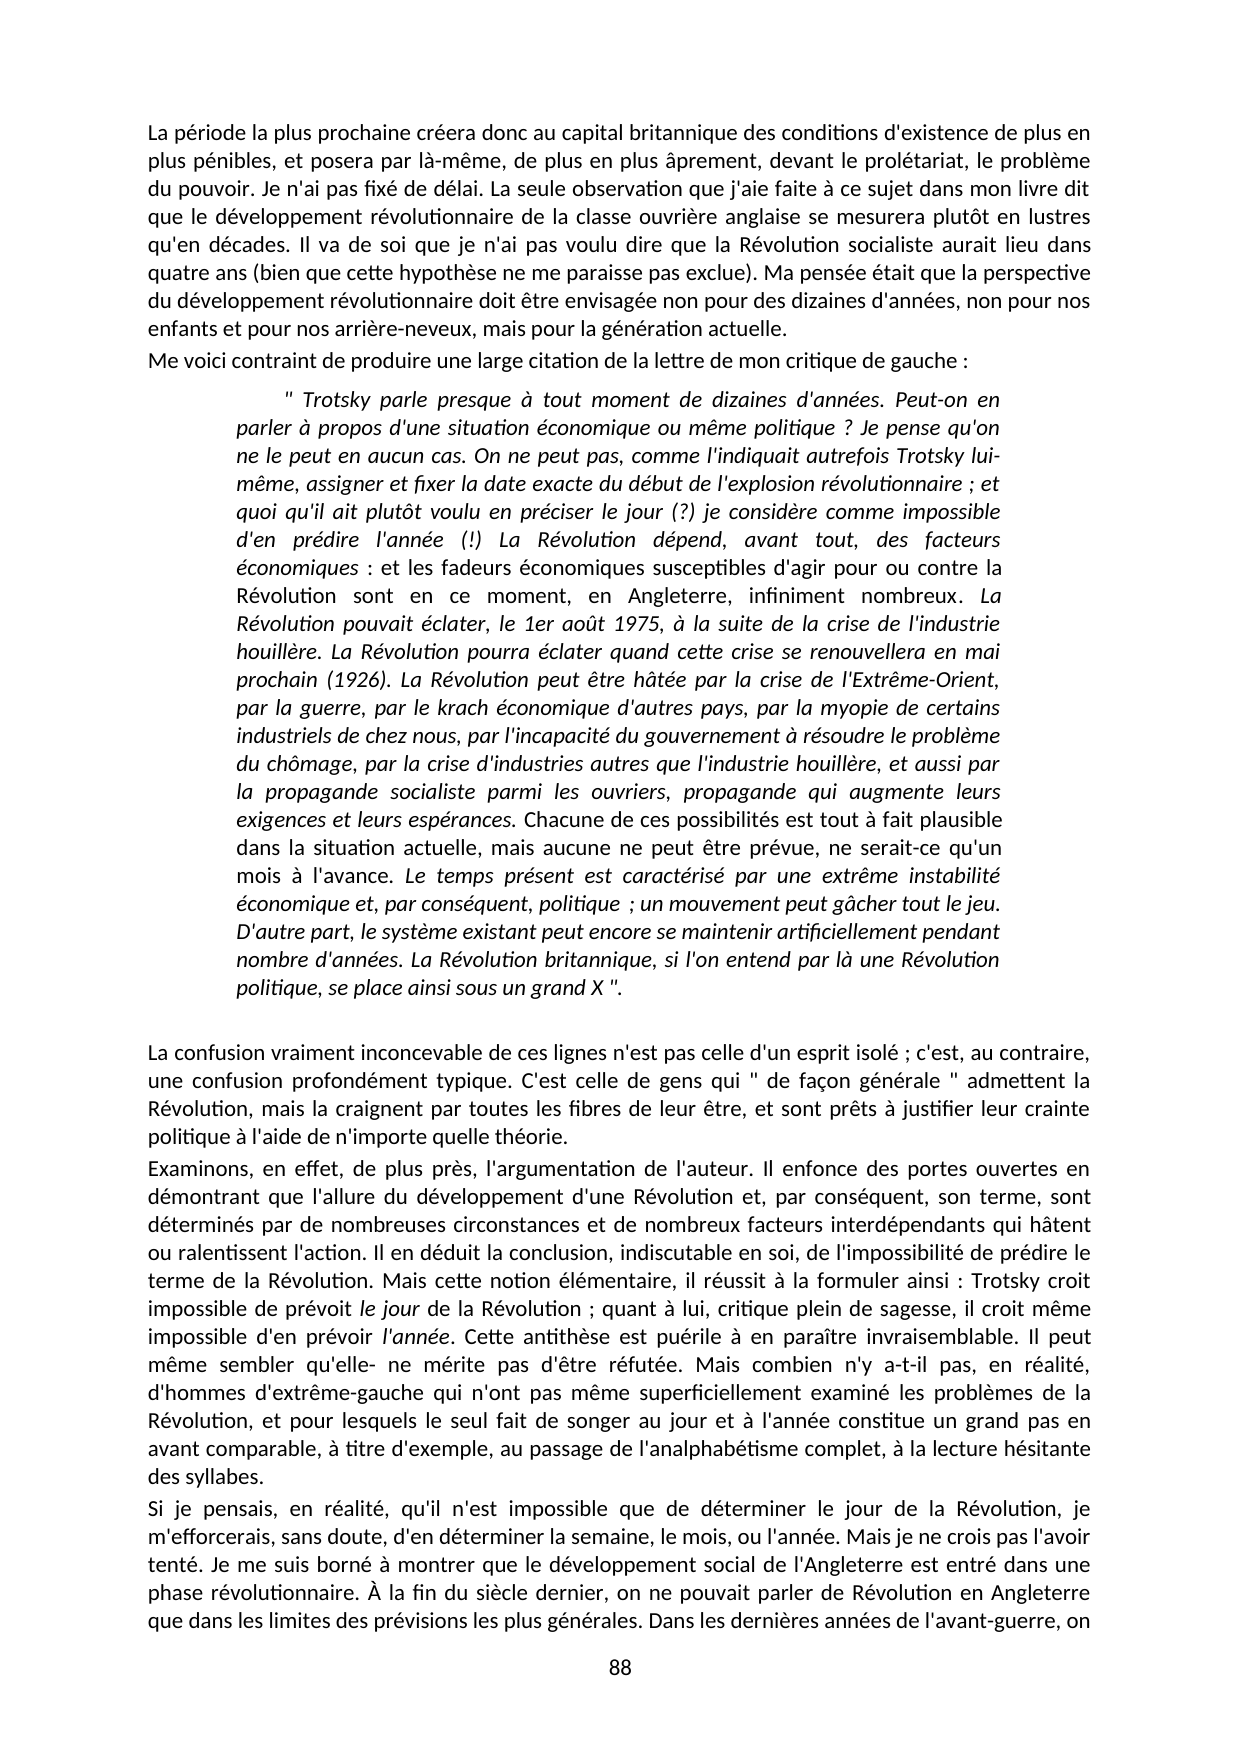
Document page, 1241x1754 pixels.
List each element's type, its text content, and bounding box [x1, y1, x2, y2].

text " Trotsky parle presque à tout moment de dizaines d'années. Peut-on en parler à propos d'une situation économique ou même politique ? Je pense qu'on ne le peut en aucun cas. On ne peut pas, comme l'indiquait autrefois Trotsky lui-même, assigner et fixer la date exacte du début de l'explosion révolutionnaire ; et quoi qu'il ait plutôt voulu en préciser le jour (?) je considère comme impossible d'en prédire l'année (!) La Révolution dépend, avant tout, des facteurs économiques : et les fadeurs économiques susceptibles d'agir pour ou contre la Révolution sont en ce moment, en Angleterre, infiniment nombreux. La Révolution pouvait éclater, le 1er août 1975, à la suite de la crise de l'industrie houillère. La Révolution pourra éclater quand cette crise se renouvellera en mai prochain (1926). La Révolution peut être hâtée par la crise de l'Extrême-Orient, par la guerre, par le krach économique d'autres pays, par la myopie de certains industriels de chez nous, par l'incapacité du gouvernement à résoudre le problème du chômage, par la crise d'industries autres que l'industrie houillère, et aussi par la propagande socialiste parmi les ouvriers, propagande qui augmente leurs exigences et leurs espérances. Chacune de ces possibilités est tout à fait plausible dans la situation actuelle, mais aucune ne peut être prévue, ne serait-ce qu'un mois à l'avance. Le temps présent est caractérisé par une extrême instabilité économique et, par conséquent, politique ; un mouvement peut gâcher tout le jeu. D'autre part, le système existant peut encore se maintenir artificiellement pendant nombre d'années. La Révolution britannique, si l'on entend par là une Révolution politique, se place ainsi sous un grand X ". [236, 385, 1004, 1001]
text La période la plus prochaine créera donc au capital britannique des conditions d'existence de plus en plus pénibles, et posera par là-même, de plus en plus âprement, devant le prolétariat, le problème du pouvoir. Je n'ai pas fixé de délai. La seule observation que j'aie faite à ce sujet dans mon livre dit que le développement révolutionnaire de la classe ouvrière anglaise se mesurera plutôt en lustres qu'en décades. Il va de soi que je n'ai pas voulu dire que la Révolution socialiste aurait lieu dans quatre ans (bien que cette hypothèse ne me paraisse pas exclue). Ma pensée était que la perspective du développement révolutionnaire doit être envisagée non pour des dizaines d'années, non pour nos enfants et pour nos arrière-neveux, mais pour la génération actuelle. [148, 118, 1093, 342]
text Me voici contraint de produire une large citation de la lettre de mon critique de gauche : [148, 346, 1093, 374]
text Examinons, en effet, de plus près, l'argumentation de l'auteur. Il enfonce des portes ouvertes en démontrant que l'allure du développement d'une Révolution et, par conséquent, son terme, sont déterminés par de nombreuses circonstances et de nombreux facteurs interdépendants qui hâtent ou ralentissent l'action. Il en déduit la conclusion, indiscutable en soi, de l'impossibilité de prédire le terme de la Révolution. Mais cette notion élémentaire, il réussit à la formuler ainsi : Trotsky croit impossible de prévoit le jour de la Révolution ; quant à lui, critique plein de sagesse, il croit même impossible d'en prévoir l'année. Cette antithèse est puérile à en paraître invraisemblable. Il peut même sembler qu'elle- ne mérite pas d'être réfutée. Mais combien n'y a-t-il pas, en réalité, d'hommes d'extrême-gauche qui n'ont pas même superficiellement examiné les problèmes de la Révolution, et pour lesquels le seul fait de songer au jour et à l'année constitue un grand pas en avant comparable, à titre d'exemple, au passage de l'analphabétisme complet, à la lecture hésitante des syllabes. [148, 1154, 1093, 1490]
text La confusion vraiment inconcevable de ces lignes n'est pas celle d'un esprit isolé ; c'est, au contraire, une confusion profondément typique. C'est celle de gens qui " de façon générale " admettent la Révolution, mais la craignent par toutes les fibres de leur être, et sont prêts à justifier leur crainte politique à l'aide de n'importe quelle théorie. [148, 1038, 1093, 1150]
text Si je pensais, en réalité, qu'il n'est impossible que de déterminer le jour de la Révolution, je m'efforcerais, sans doute, d'en déterminer la semaine, le mois, ou l'année. Mais je ne crois pas l'avoir tenté. Je me suis borné à montrer que le développement social de l'Angleterre est entré dans une phase révolutionnaire. À la fin du siècle dernier, on ne pouvait parler de Révolution en Angleterre que dans les limites des prévisions les plus générales. Dans les dernières années de l'avant-guerre, on [148, 1494, 1093, 1634]
